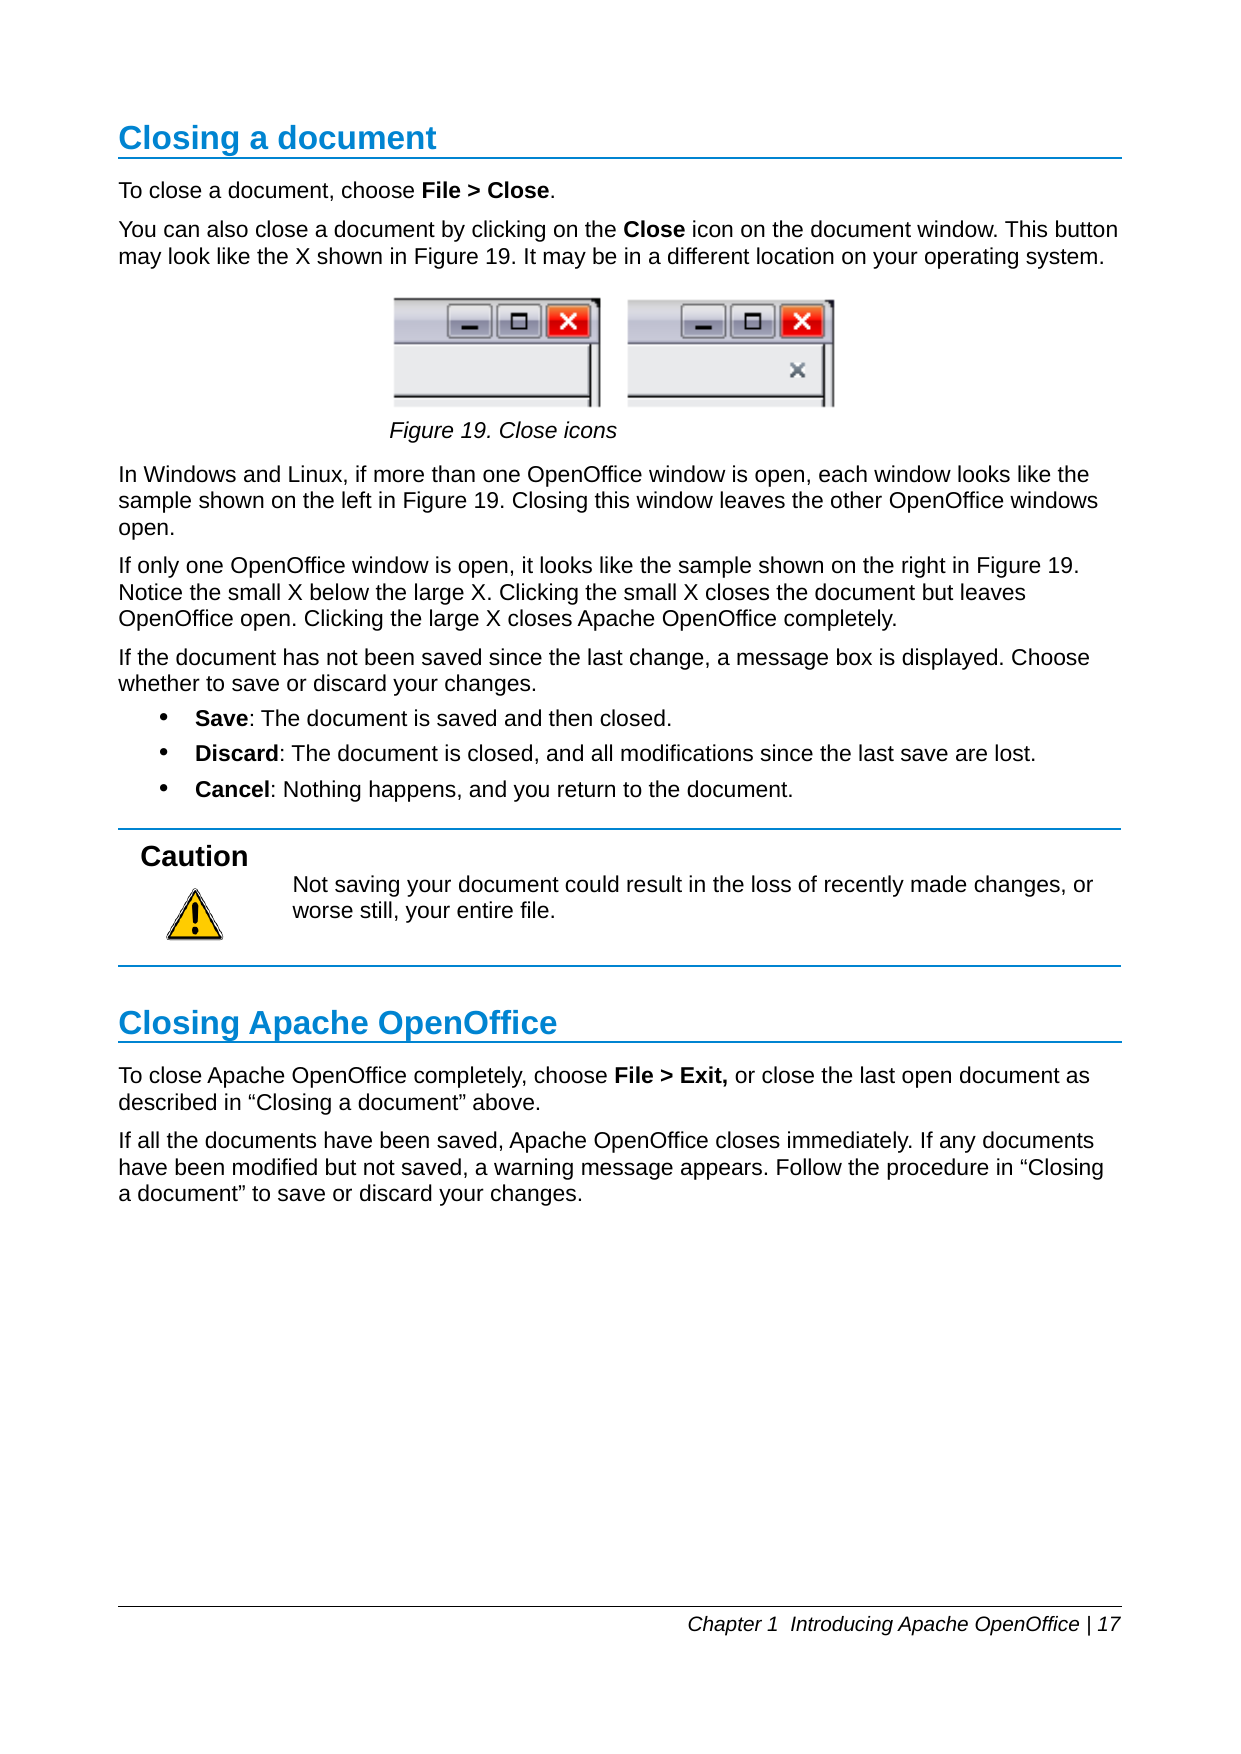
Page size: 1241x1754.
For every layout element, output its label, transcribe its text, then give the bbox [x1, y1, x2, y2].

subtitle Closing Apache OpenOffice [118, 1003, 1122, 1041]
picture [389, 294, 840, 411]
text Figure 19. Close icons [389, 417, 851, 443]
picture [162, 884, 227, 944]
list Save: The document is saved and then closed. [156, 703, 1122, 732]
list Cancel: Nothing happens, and you return to the document. [156, 774, 1122, 803]
text In Windows and Linux, if more than one OpenOffice window is open, each window looks like the sample shown on the left in Figure 19. Closing this window leaves the other OpenOffice windows open. [118, 461, 1122, 540]
list If the document has not been saved since the last change, a message box is displayed. Choose whether to save or discard your changes. [118, 644, 1122, 697]
text To close a document, choose File > Close. [118, 177, 1122, 204]
list Discard: The document is closed, and all modifications since the last save are lost. [156, 738, 1122, 768]
text To close Apache OpenOffice completely, choose File > Exit, or close the last open document as described in “Closing a document” above. [118, 1062, 1122, 1115]
text If only one OpenOffice window is open, it looks like the sample shown on the right in Figure 19. Notice the small X below the large X. Clicking the small X closes the document but leaves OpenOffice open. Clicking the large X closes Apache OpenOffice completely. [118, 552, 1122, 631]
text If all the documents have been saved, Apache OpenOffice closes immediately. If any documents have been modified but not saved, a warning message appears. Follow the procedure in “Closing a document” to save or discard your changes. [118, 1127, 1122, 1206]
table_header Not saving your document could result in the loss of recently made changes, or worse still, your entire file. [271, 830, 1121, 964]
text You can also close a document by clicking on the Close icon on the document window. This button may look like the X shown in Figure 19. It may be in a different location on your operating system. [118, 216, 1122, 269]
subtitle Closing a document [118, 118, 1122, 157]
table_header Caution [118, 830, 271, 964]
